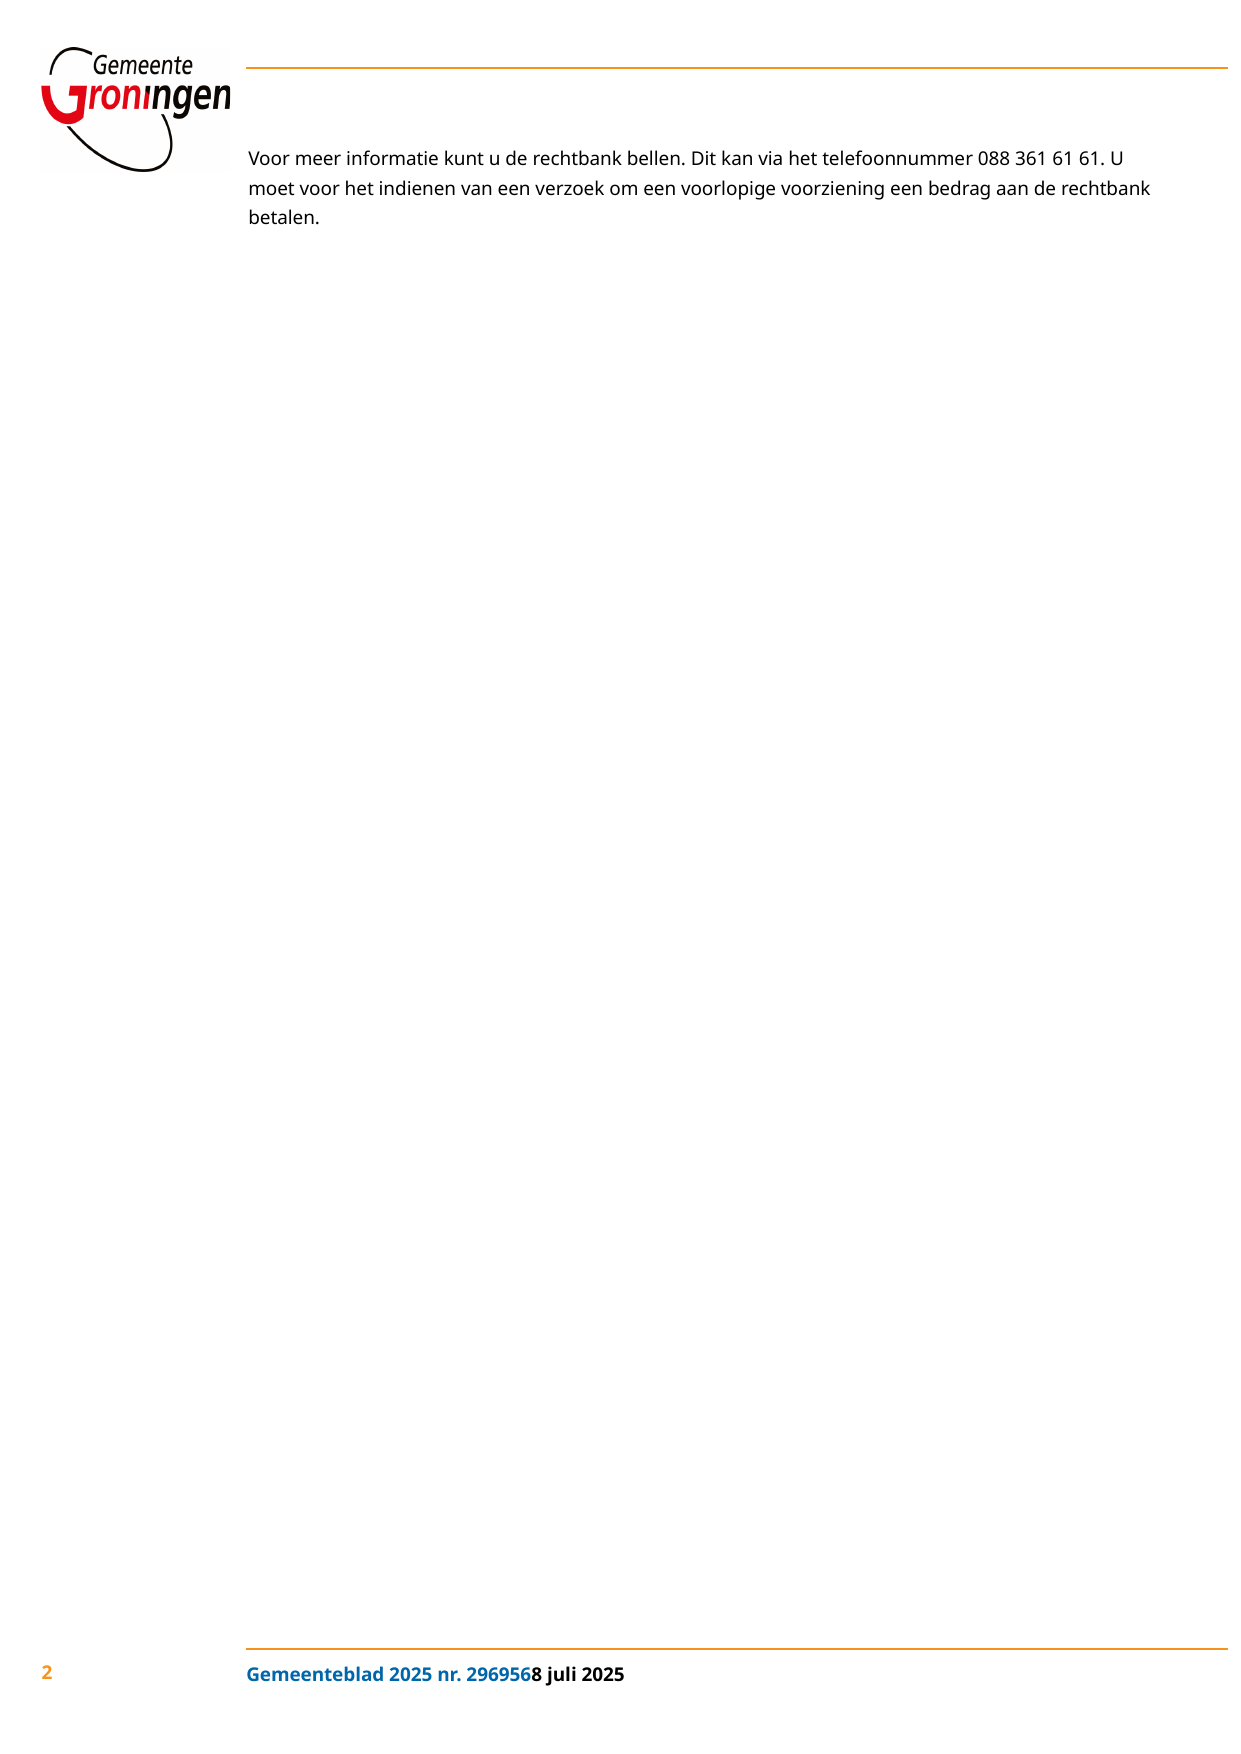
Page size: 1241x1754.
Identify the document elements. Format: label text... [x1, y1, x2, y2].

text Voor meer informatie kunt u de rechtbank bellen. Dit kan via het telefoonnummer 088 361 61 61. U moet voor het indienen van een verzoek om een voorlopige voorziening een bedrag aan de rechtbank betalen. [248, 145, 1152, 230]
picture [41, 47, 231, 172]
